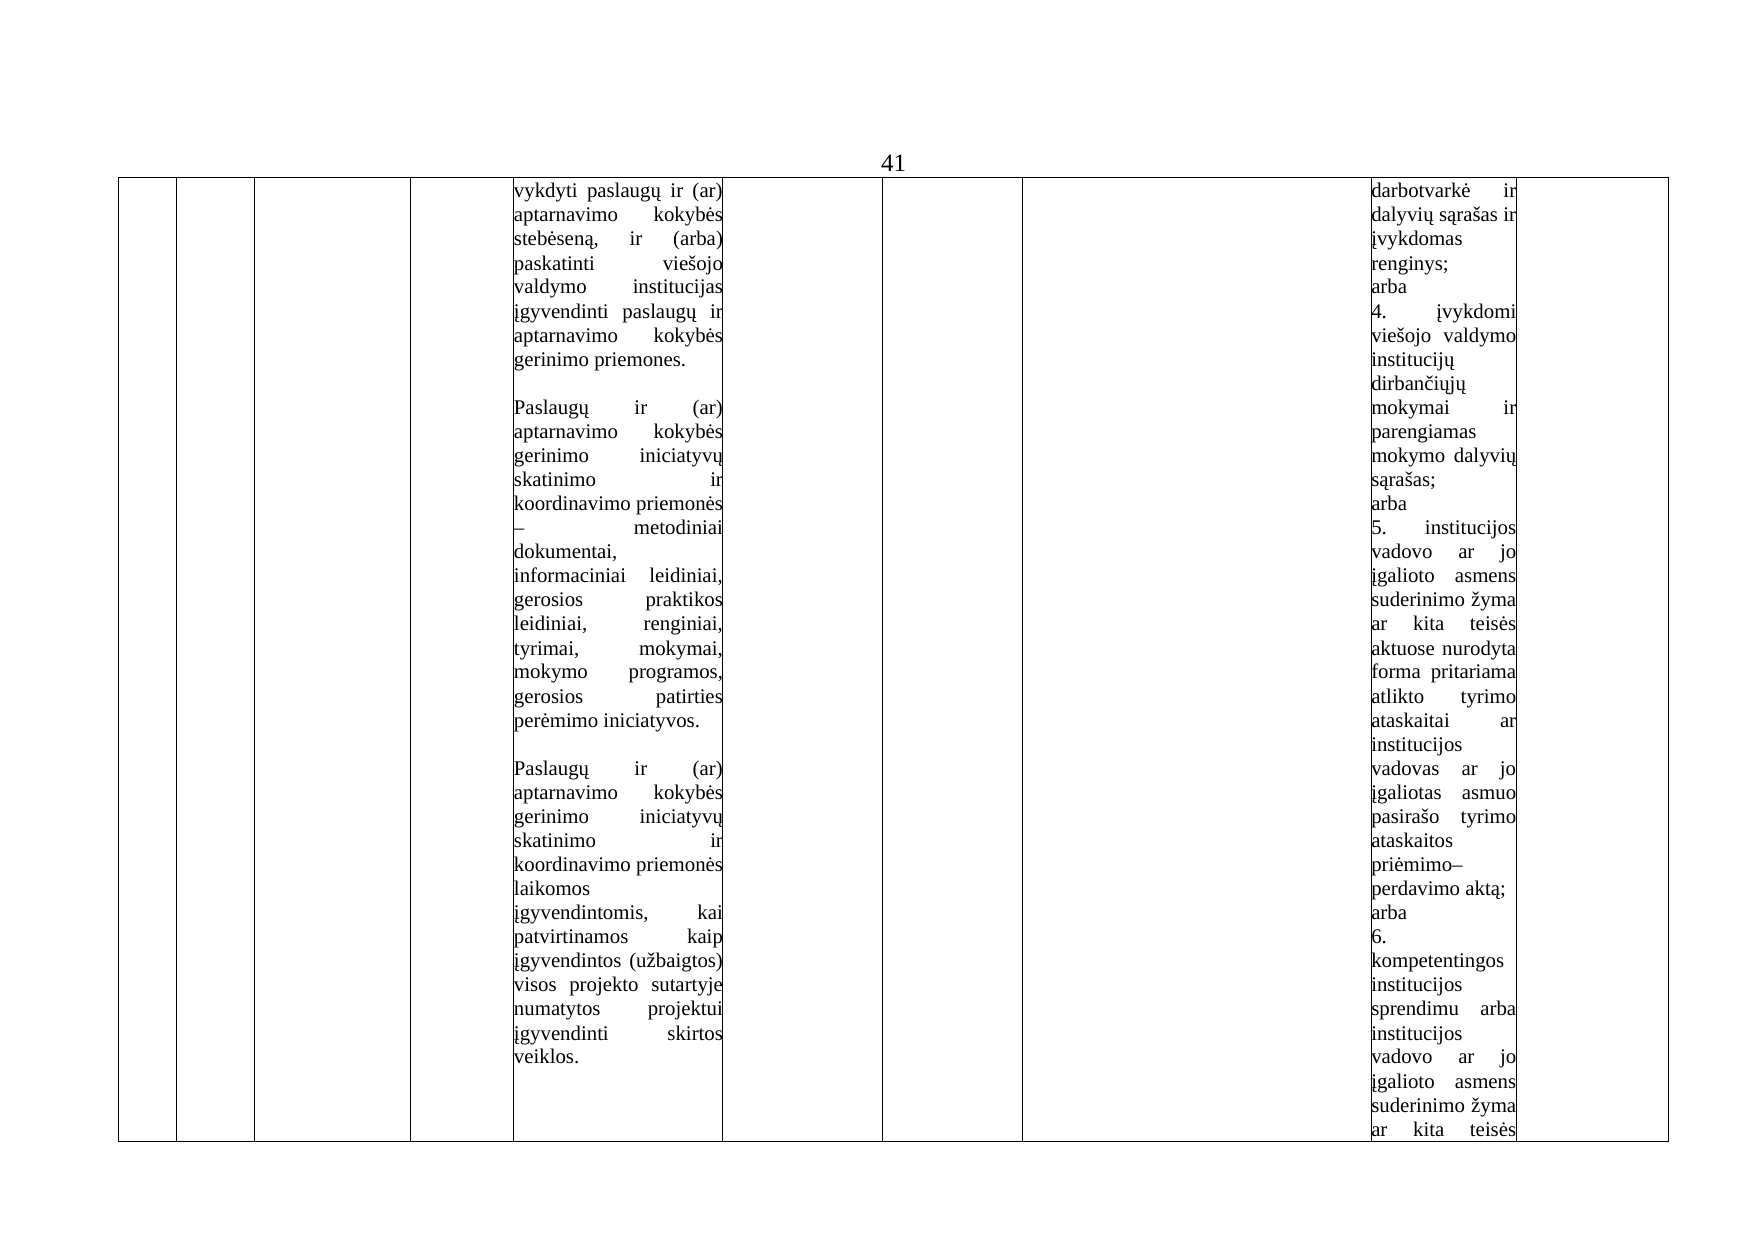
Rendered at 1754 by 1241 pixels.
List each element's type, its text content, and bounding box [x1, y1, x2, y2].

table_cell [723, 178, 882, 1141]
table_cell [1023, 178, 1371, 1141]
table_cell [411, 178, 513, 1141]
table_cell [177, 178, 254, 1141]
table_cell [883, 178, 1022, 1141]
table_cell [1517, 178, 1668, 1141]
table_cell darbotvarkė ir dalyvių sąrašas ir įvykdomas renginys; arba 4. įvykdomi viešojo valdymo institucijų dirbančiųjų mokymai ir parengiamas mokymo dalyvių sąrašas; arba 5. institucijos vadovo ar jo įgalioto asmens suderinimo žyma ar kita teisės aktuose nurodyta forma pritariama atlikto tyrimo ataskaitai ar institucijos vadovas ar jo įgaliotas asmuo pasirašo tyrimo ataskaitos priėmimo– perdavimo aktą; arba 6. kompetentingos institucijos sprendimu arba institucijos vadovo ar jo įgalioto asmens suderinimo žyma ar kita teisės [1372, 178, 1516, 1141]
table_cell vykdyti paslaugų ir (ar) aptarnavimo kokybės stebėseną, ir (arba) paskatinti viešojo valdymo institucijas įgyvendinti paslaugų ir aptarnavimo kokybės gerinimo priemones. Paslaugų ir (ar) aptarnavimo kokybės gerinimo iniciatyvų skatinimo ir koordinavimo priemonės – metodiniai dokumentai, informaciniai leidiniai, gerosios praktikos leidiniai, renginiai, tyrimai, mokymai, mokymo programos, gerosios patirties perėmimo iniciatyvos. Paslaugų ir (ar) aptarnavimo kokybės gerinimo iniciatyvų skatinimo ir koordinavimo priemonės laikomos įgyvendintomis, kai patvirtinamos kaip įgyvendintos (užbaigtos) visos projekto sutartyje numatytos projektui įgyvendinti skirtos veiklos. [514, 178, 722, 1141]
table_cell [255, 178, 410, 1141]
table_cell [119, 178, 176, 1141]
